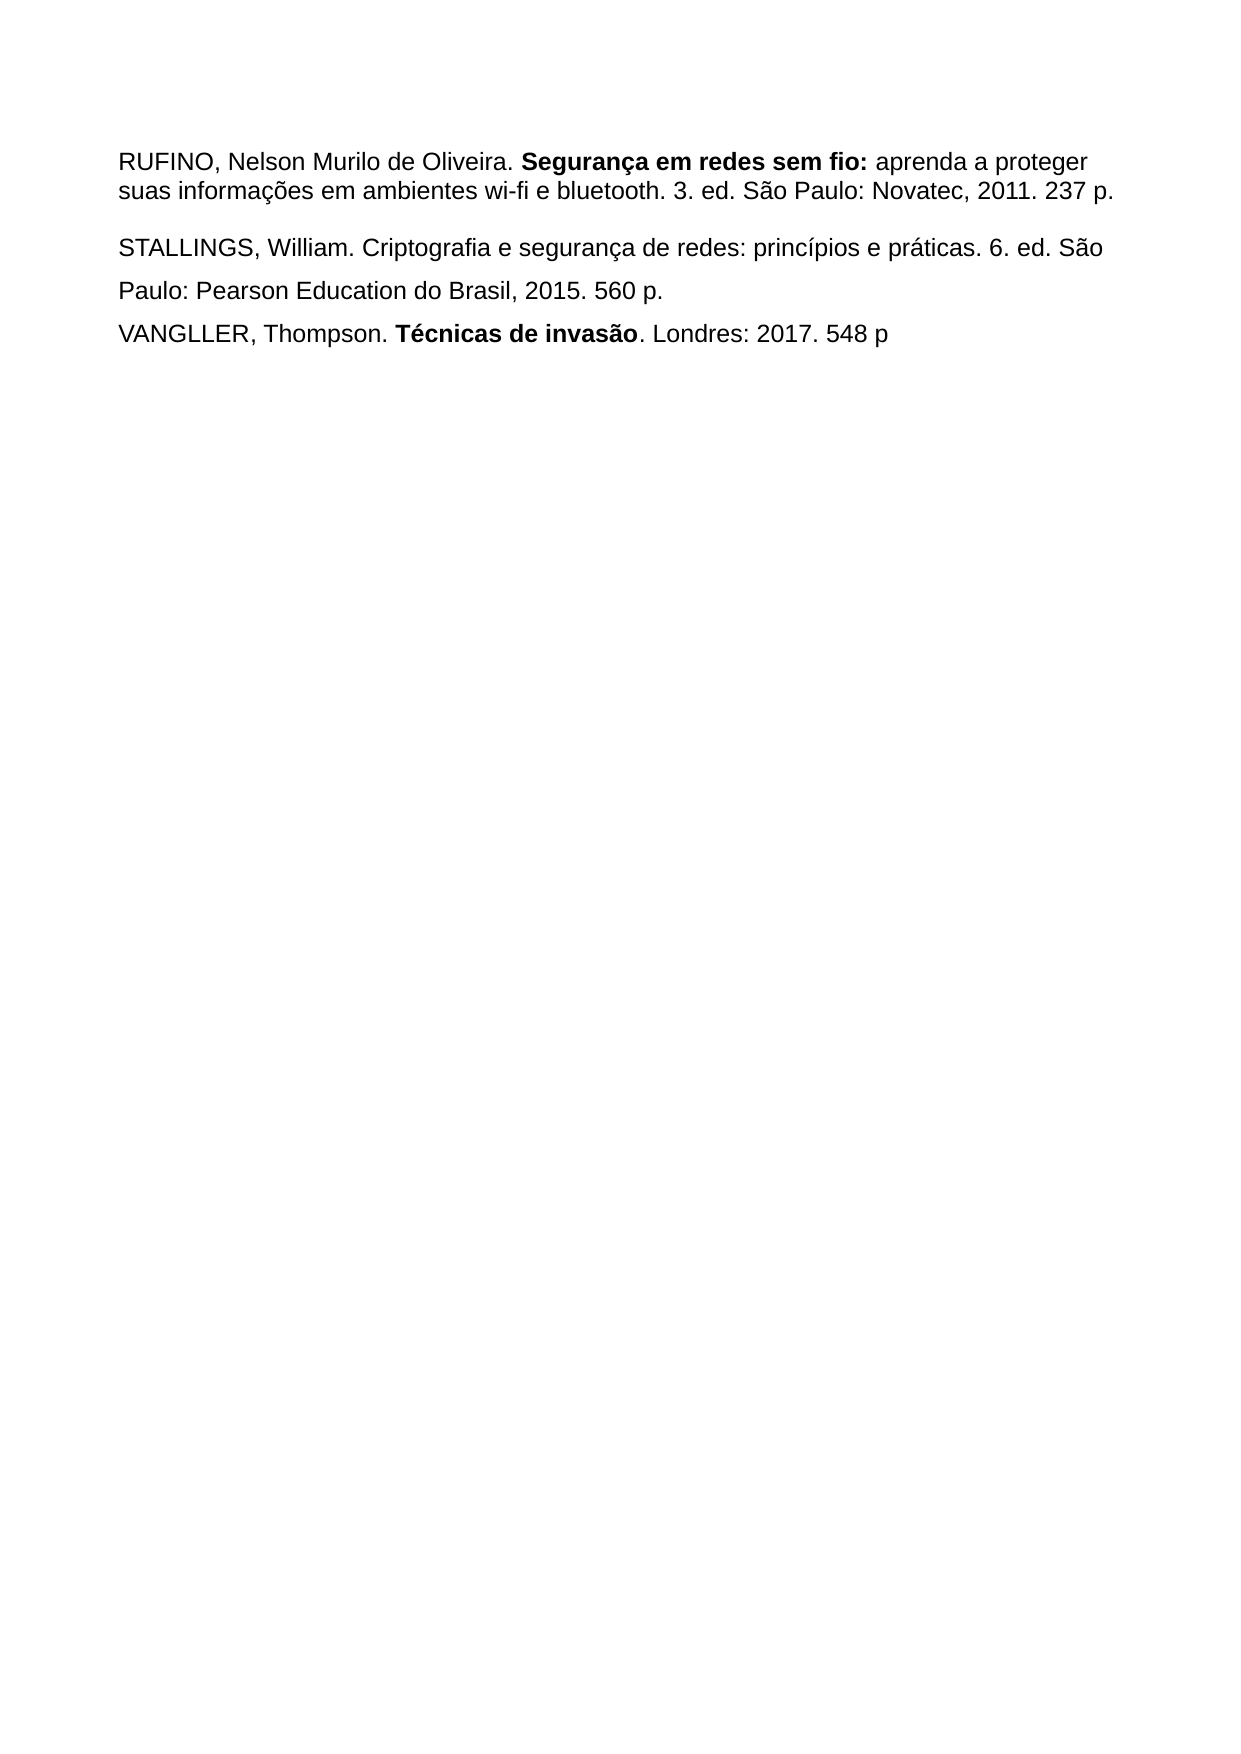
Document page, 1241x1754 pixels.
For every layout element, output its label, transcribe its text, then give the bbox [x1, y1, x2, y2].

text RUFINO, Nelson Murilo de Oliveira. Segurança em redes sem fio: aprenda a proteger suas informações em ambientes wi-fi e bluetooth. 3. ed. São Paulo: Novatec, 2011. 237 p. [118, 147, 1122, 204]
text VANGLLER, Thompson. Técnicas de invasão. Londres: 2017. 548 p [118, 319, 1122, 348]
text STALLINGS, William. Criptografia e segurança de redes: princípios e práticas. 6. ed. São Paulo: Pearson Education do Brasil, 2015. 560 p. [118, 233, 1122, 305]
